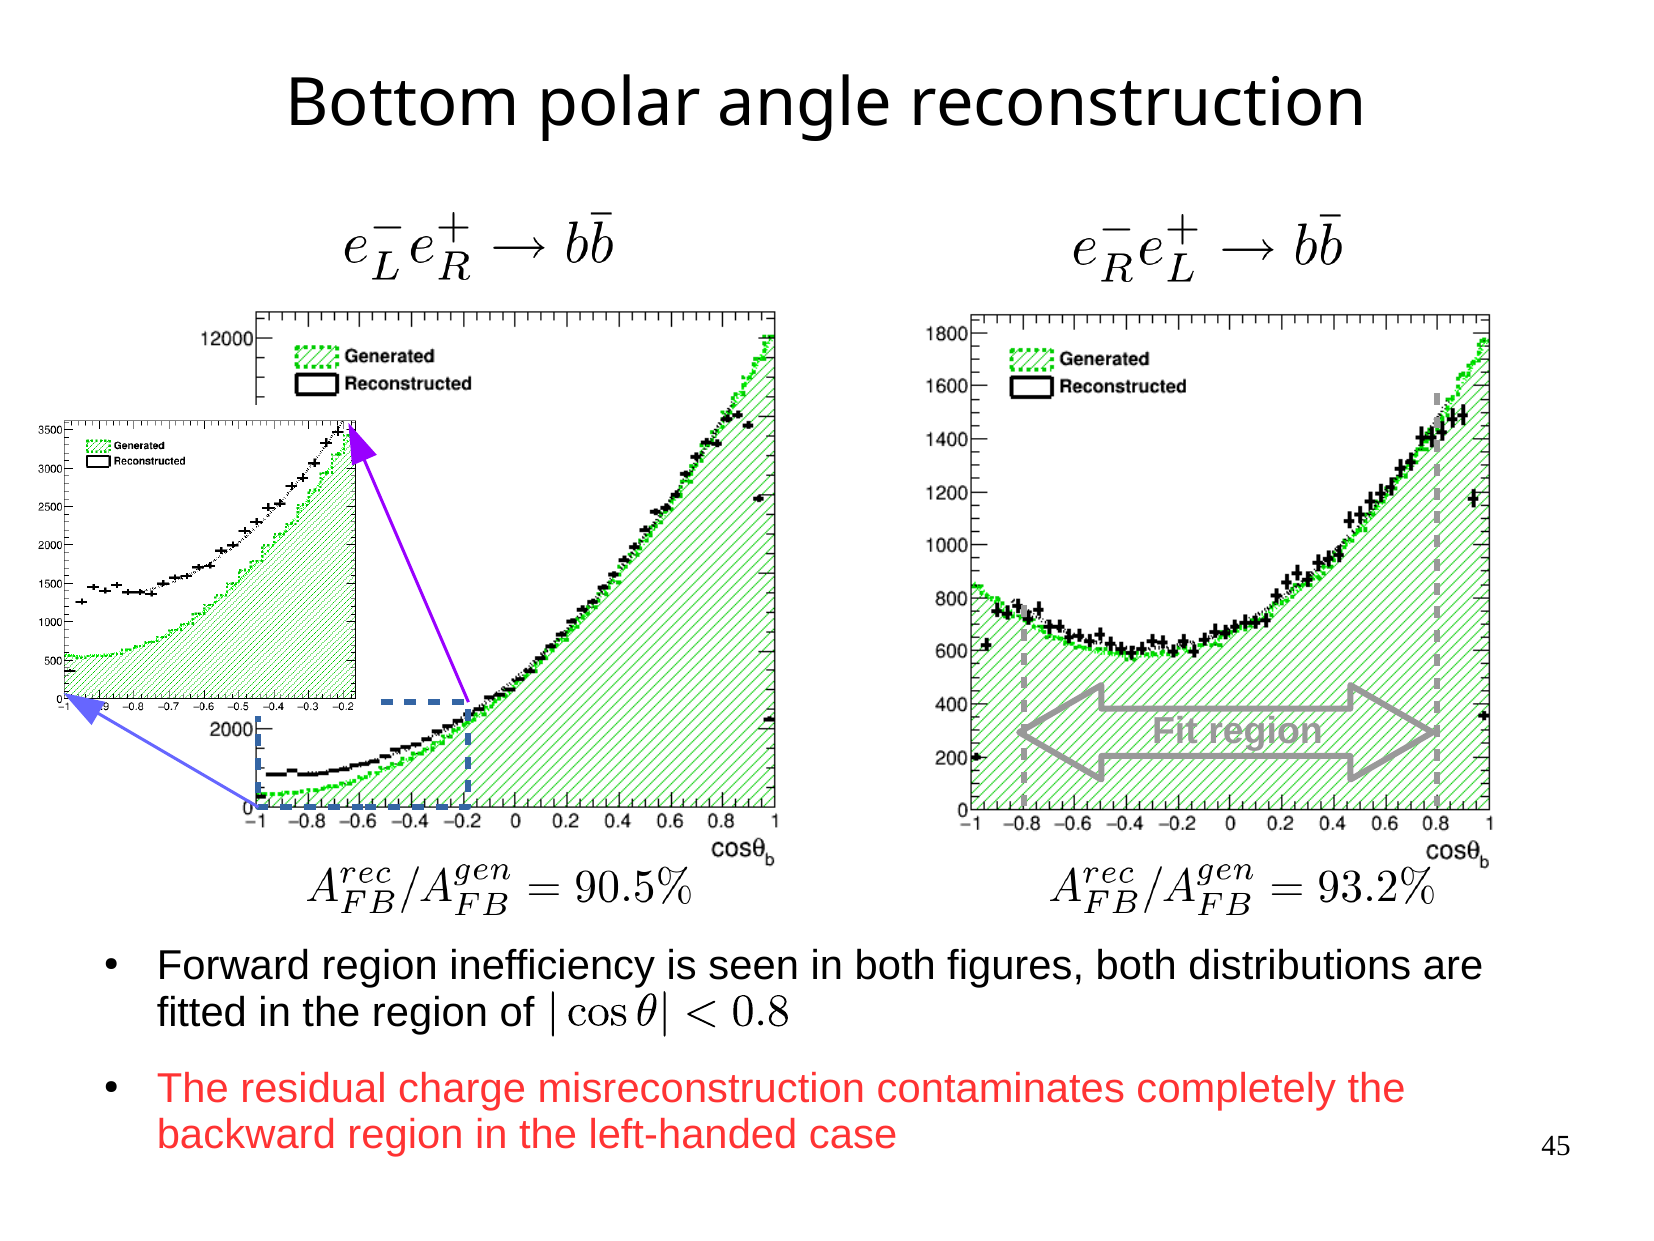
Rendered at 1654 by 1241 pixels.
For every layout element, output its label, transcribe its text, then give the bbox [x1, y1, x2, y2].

list Forward region inefficiency is seen in both figures, both distributions are fitted in the region of The residual charge misreconstruction contaminates completely the backward region in the left-handed case [86, 941, 1579, 1211]
text_box [546, 991, 790, 1037]
title Bottom polar angle reconstruction [82, 49, 1571, 151]
picture [916, 288, 1519, 915]
picture [344, 212, 613, 281]
picture [1073, 214, 1342, 282]
picture [33, 285, 804, 915]
text_box Fit region [1137, 759, 1362, 801]
text_box Fit region [1137, 702, 1362, 773]
